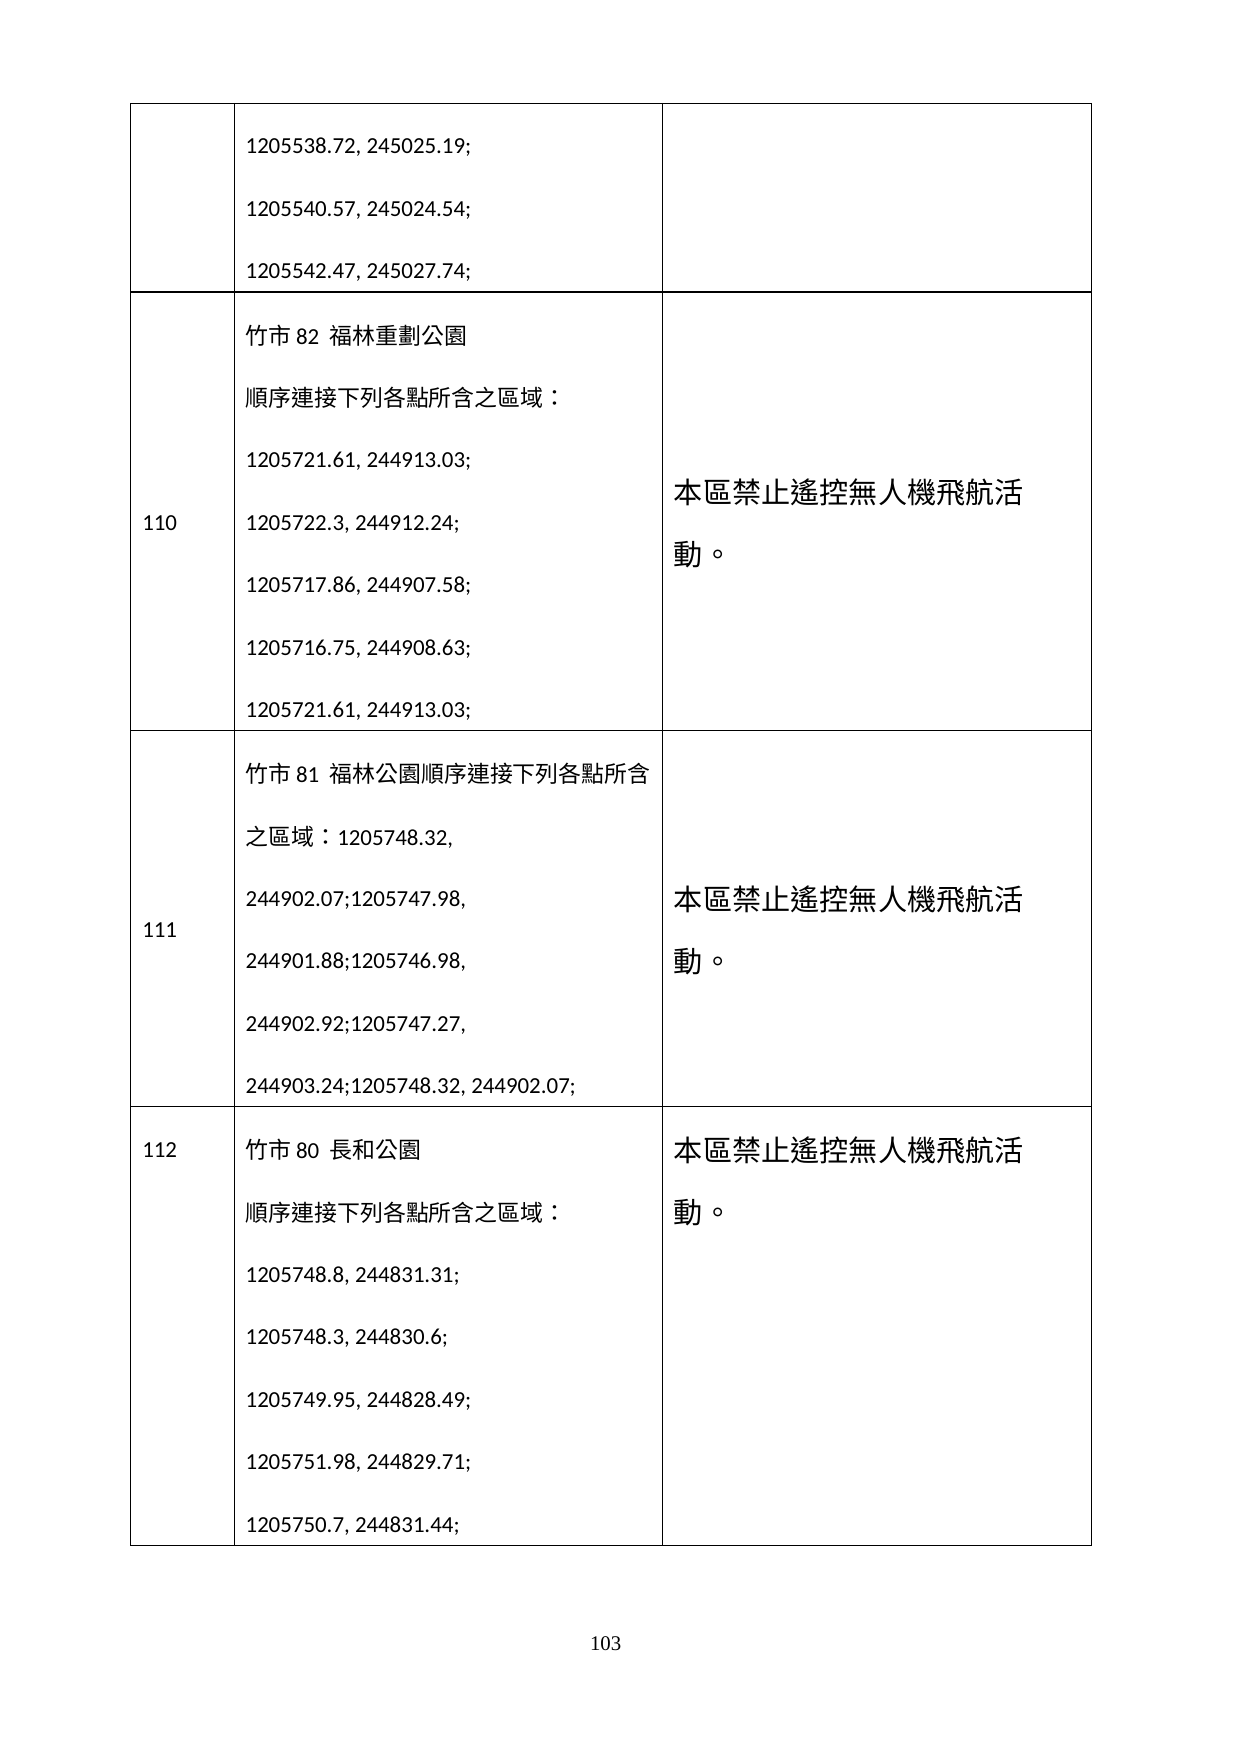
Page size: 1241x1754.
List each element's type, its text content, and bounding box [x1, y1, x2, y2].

table_cell 本區禁止遙控無人機飛航活動。 [663, 731, 1091, 1106]
table_cell 本區禁止遙控無人機飛航活動。 [663, 1107, 1091, 1544]
table_cell 110 [131, 293, 234, 730]
table_cell 竹市82 福林重劃公園 順序連接下列各點所含之區域： 1205721.61, 244913.03; 1205722.3, 244912.24; 1205717.86, 244907.58; 1205716.75, 244908.63; 1205721.61, 244913.03; [235, 293, 662, 730]
table_cell 竹市80 長和公園 順序連接下列各點所含之區域： 1205748.8, 244831.31; 1205748.3, 244830.6; 1205749.95, 244828.49; 1205751.98, 244829.71; 1205750.7, 244831.44; [235, 1107, 662, 1544]
table_cell 111 [131, 731, 234, 1106]
table_cell 112 [131, 1107, 234, 1544]
table_cell 本區禁止遙控無人機飛航活動。 [663, 293, 1091, 730]
table_cell [663, 104, 1091, 291]
table_cell [131, 104, 234, 291]
table_cell 1205538.72, 245025.19; 1205540.57, 245024.54; 1205542.47, 245027.74; [235, 104, 662, 291]
table_cell 竹市81 福林公園順序連接下列各點所含之區域：1205748.32, 244902.07;1205747.98, 244901.88;1205746.98, 244902.92;1205747.27, 244903.24;1205748.32, 244902.07; [235, 731, 662, 1106]
